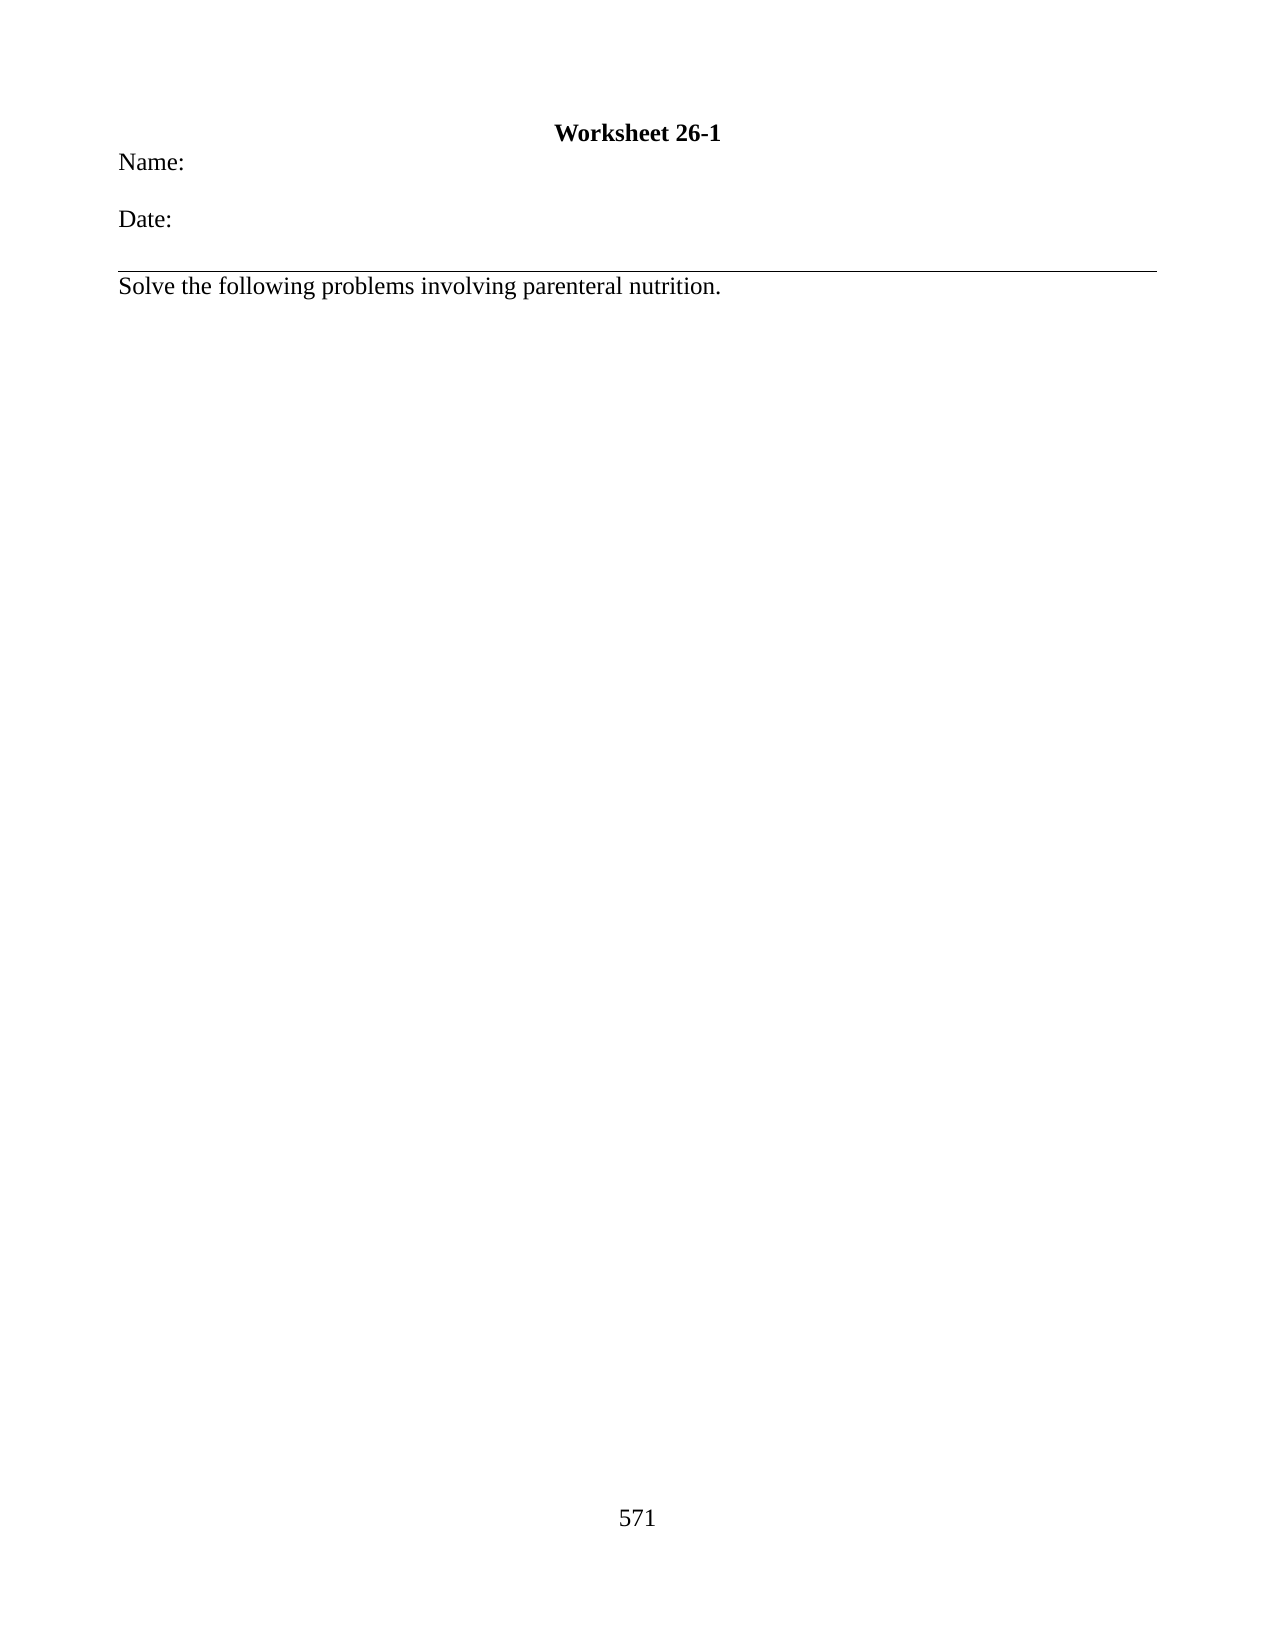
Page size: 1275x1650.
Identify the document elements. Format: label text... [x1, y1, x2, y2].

text Name: [118, 147, 1157, 176]
text Date: [118, 204, 1157, 233]
text Solve the following problems involving parenteral nutrition. [118, 272, 1157, 299]
text Worksheet 26-1 [118, 118, 1157, 147]
